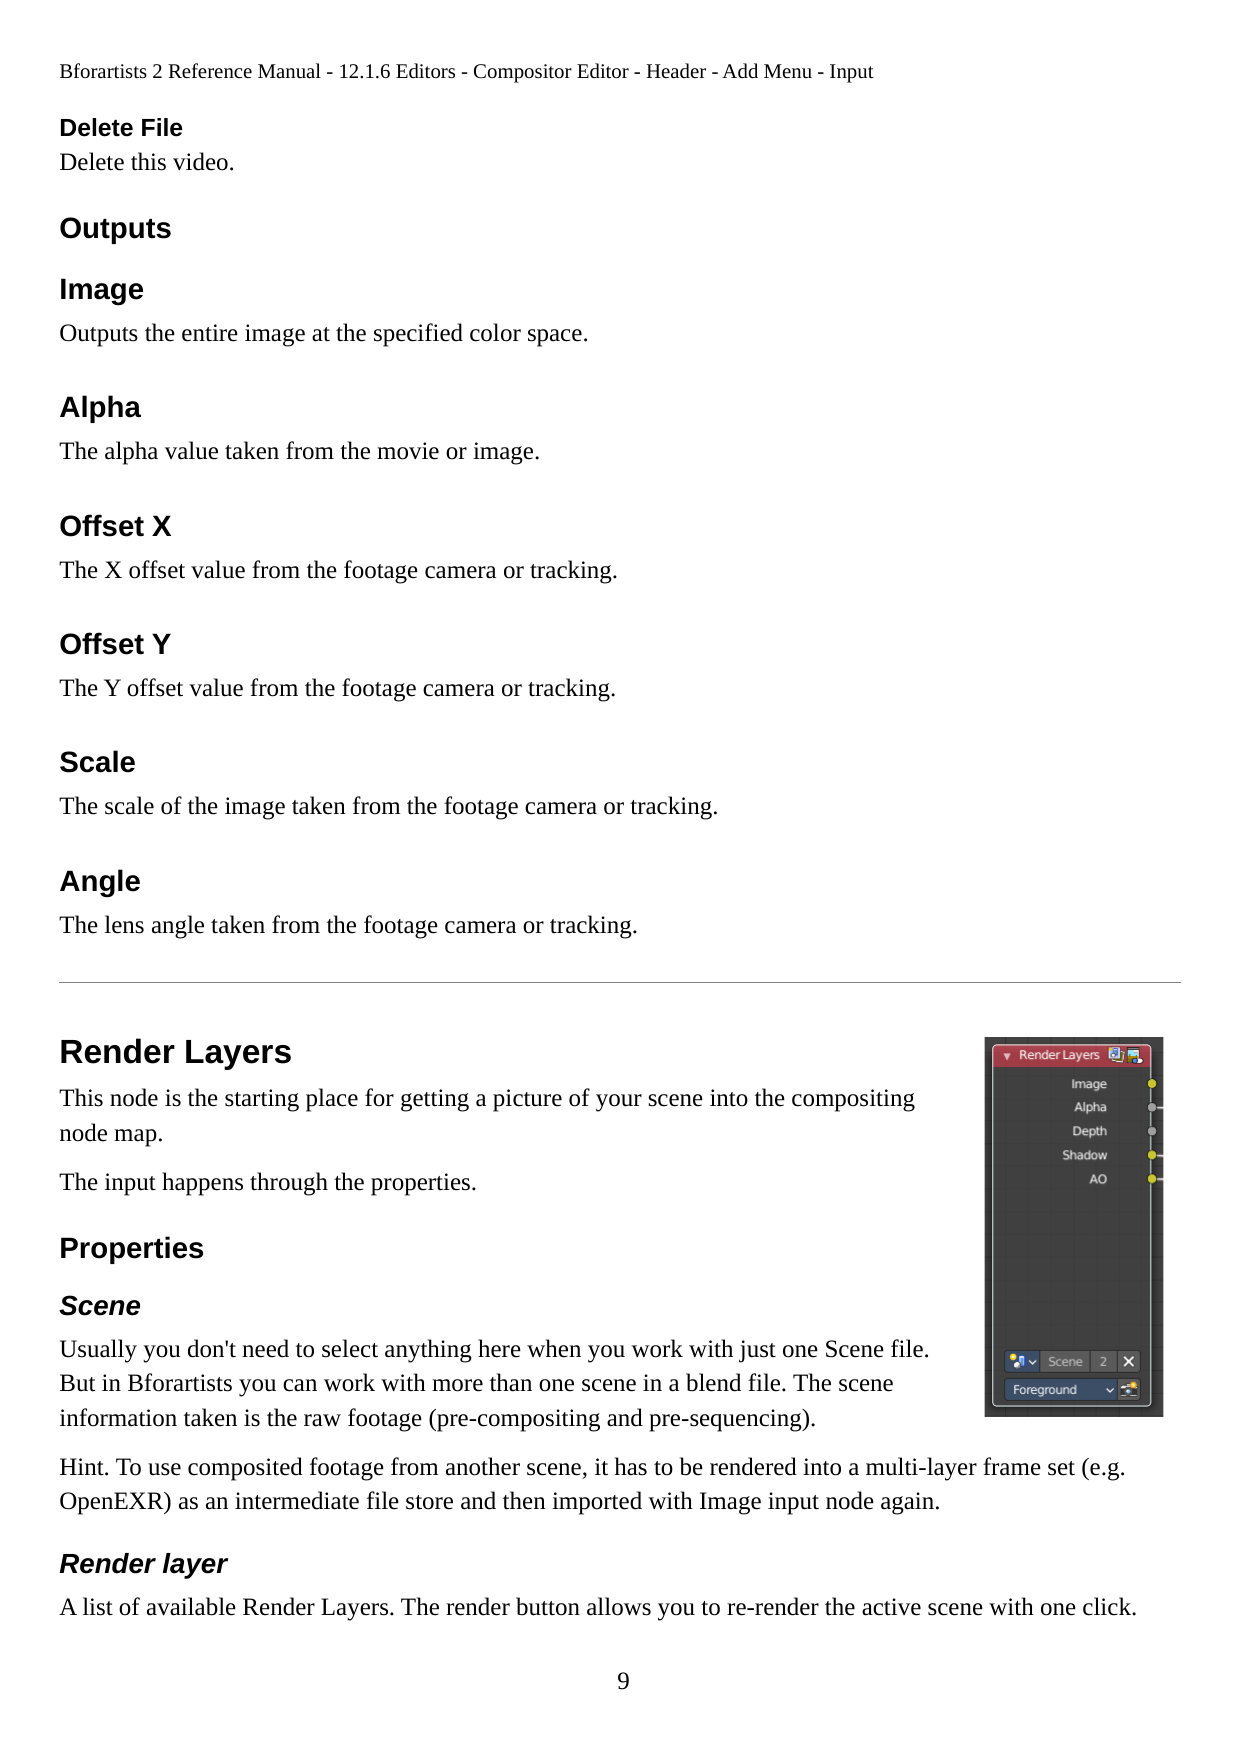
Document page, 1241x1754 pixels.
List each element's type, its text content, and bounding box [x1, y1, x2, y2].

subtitle Image [59, 272, 1181, 306]
subtitle Alpha [59, 390, 1181, 424]
text Delete this video. [59, 147, 1181, 176]
text The scale of the image taken from the footage camera or tracking. [59, 791, 1181, 820]
subtitle Render layer [59, 1548, 1181, 1580]
text The Y offset value from the footage camera or tracking. [59, 673, 1181, 702]
text Hint. To use composited footage from another scene, it has to be rendered into a multi-layer frame set (e.g. OpenEXR) as an intermediate file store and then imported with Image input node again. [59, 1452, 1181, 1515]
picture [984, 1037, 1164, 1417]
subtitle Properties [59, 1231, 984, 1264]
subtitle Offset Y [59, 627, 1181, 661]
text The input happens through the properties. [59, 1167, 984, 1196]
subtitle Delete File [59, 113, 1181, 141]
text The alpha value taken from the movie or image. [59, 436, 1181, 465]
subtitle Angle [59, 863, 1181, 897]
subtitle [1164, 1231, 1181, 1264]
subtitle [1164, 1289, 1181, 1321]
text The X offset value from the footage camera or tracking. [59, 555, 1181, 583]
text The lens angle taken from the footage camera or tracking. [59, 910, 1181, 938]
text Outputs the entire image at the specified color space. [59, 318, 1181, 347]
subtitle Scale [59, 745, 1181, 779]
subtitle Scene [59, 1289, 984, 1321]
subtitle Outputs [59, 211, 1181, 245]
text This node is the starting place for getting a picture of your scene into the compositing node map. [59, 1083, 984, 1147]
subtitle Render Layers [59, 1032, 1181, 1071]
text Usually you don't need to select anything here when you work with just one Scene file. But in Bforartists you can work with more than one scene in a blend file. The scene information taken is the raw footage (pre-compositing and pre-sequencing). [59, 1334, 1181, 1431]
subtitle Offset X [59, 508, 1181, 542]
text A list of available Render Layers. The render button allows you to re-render the active scene with one click. [59, 1592, 1181, 1621]
